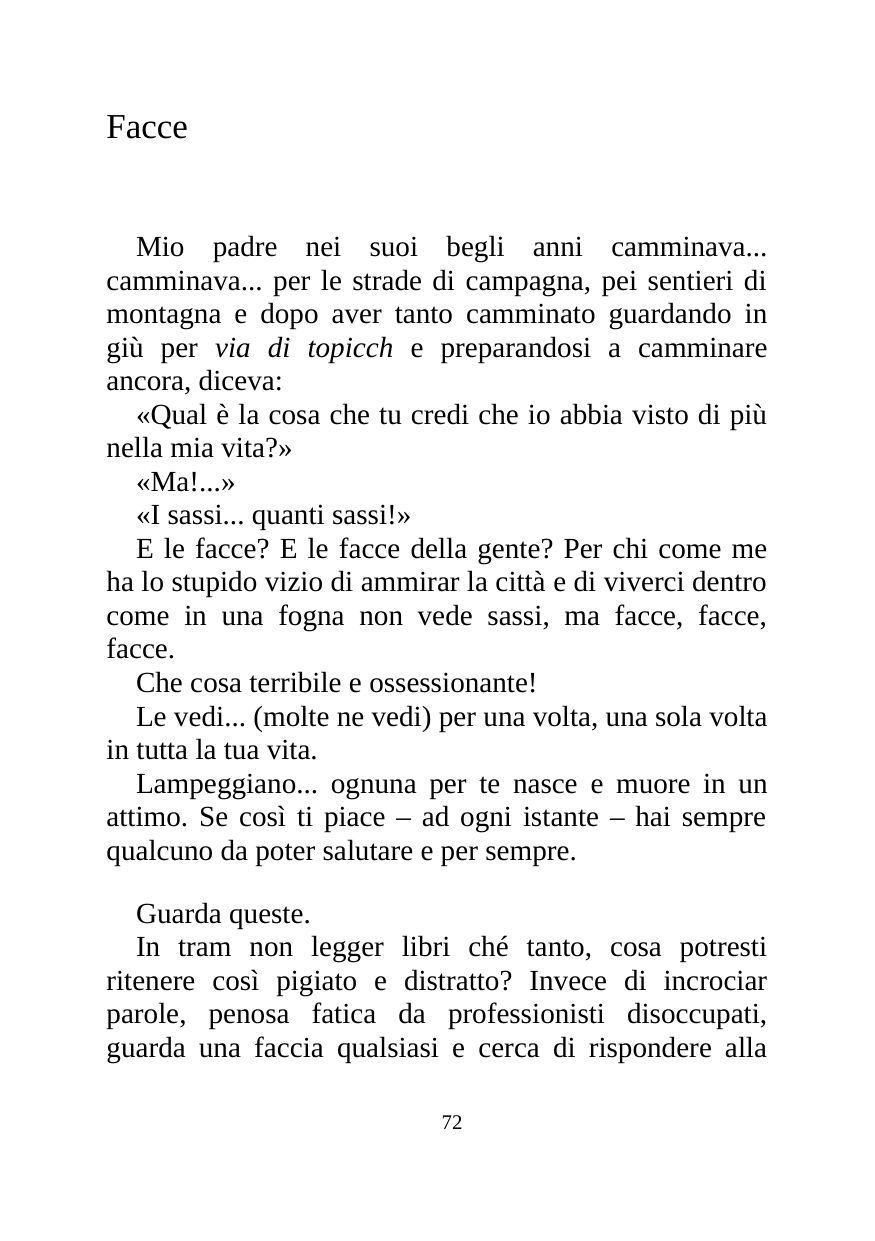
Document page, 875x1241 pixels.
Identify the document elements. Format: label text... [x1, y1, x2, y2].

text In tram non legger libri ché tanto, cosa potresti ritenere così pigiato e distratto? Invece di incrociar parole, penosa fatica da professionisti disoccupati, guarda una faccia qualsiasi e cerca di rispondere alla [106, 929, 768, 1064]
text «Ma!...» [106, 464, 768, 497]
text «I sassi... quanti sassi!» [106, 497, 768, 531]
text Che cosa terribile e ossessionante! [106, 665, 768, 699]
text Lampeggiano... ognuna per te nasce e muore in un attimo. Se così ti piace – ad ogni istante – hai sempre qualcuno da poter salutare e per sempre. [106, 766, 768, 866]
text E le facce? E le facce della gente? Per chi come me ha lo stupido vizio di ammirar la città e di viverci dentro come in una fogna non vede sassi, ma facce, facce, facce. [106, 531, 768, 665]
text «Qual è la cosa che tu credi che io abbia visto di più nella mia vita?» [106, 397, 768, 464]
subtitle Facce [106, 106, 768, 146]
text Guarda queste. [106, 896, 768, 929]
text Le vedi... (molte ne vedi) per una volta, una sola volta in tutta la tua vita. [106, 699, 768, 766]
text Mio padre nei suoi begli anni camminava... camminava... per le strade di campagna, pei sentieri di montagna e dopo aver tanto camminato guardando in giù per via di topicch e preparandosi a camminare ancora, diceva: [106, 229, 768, 397]
